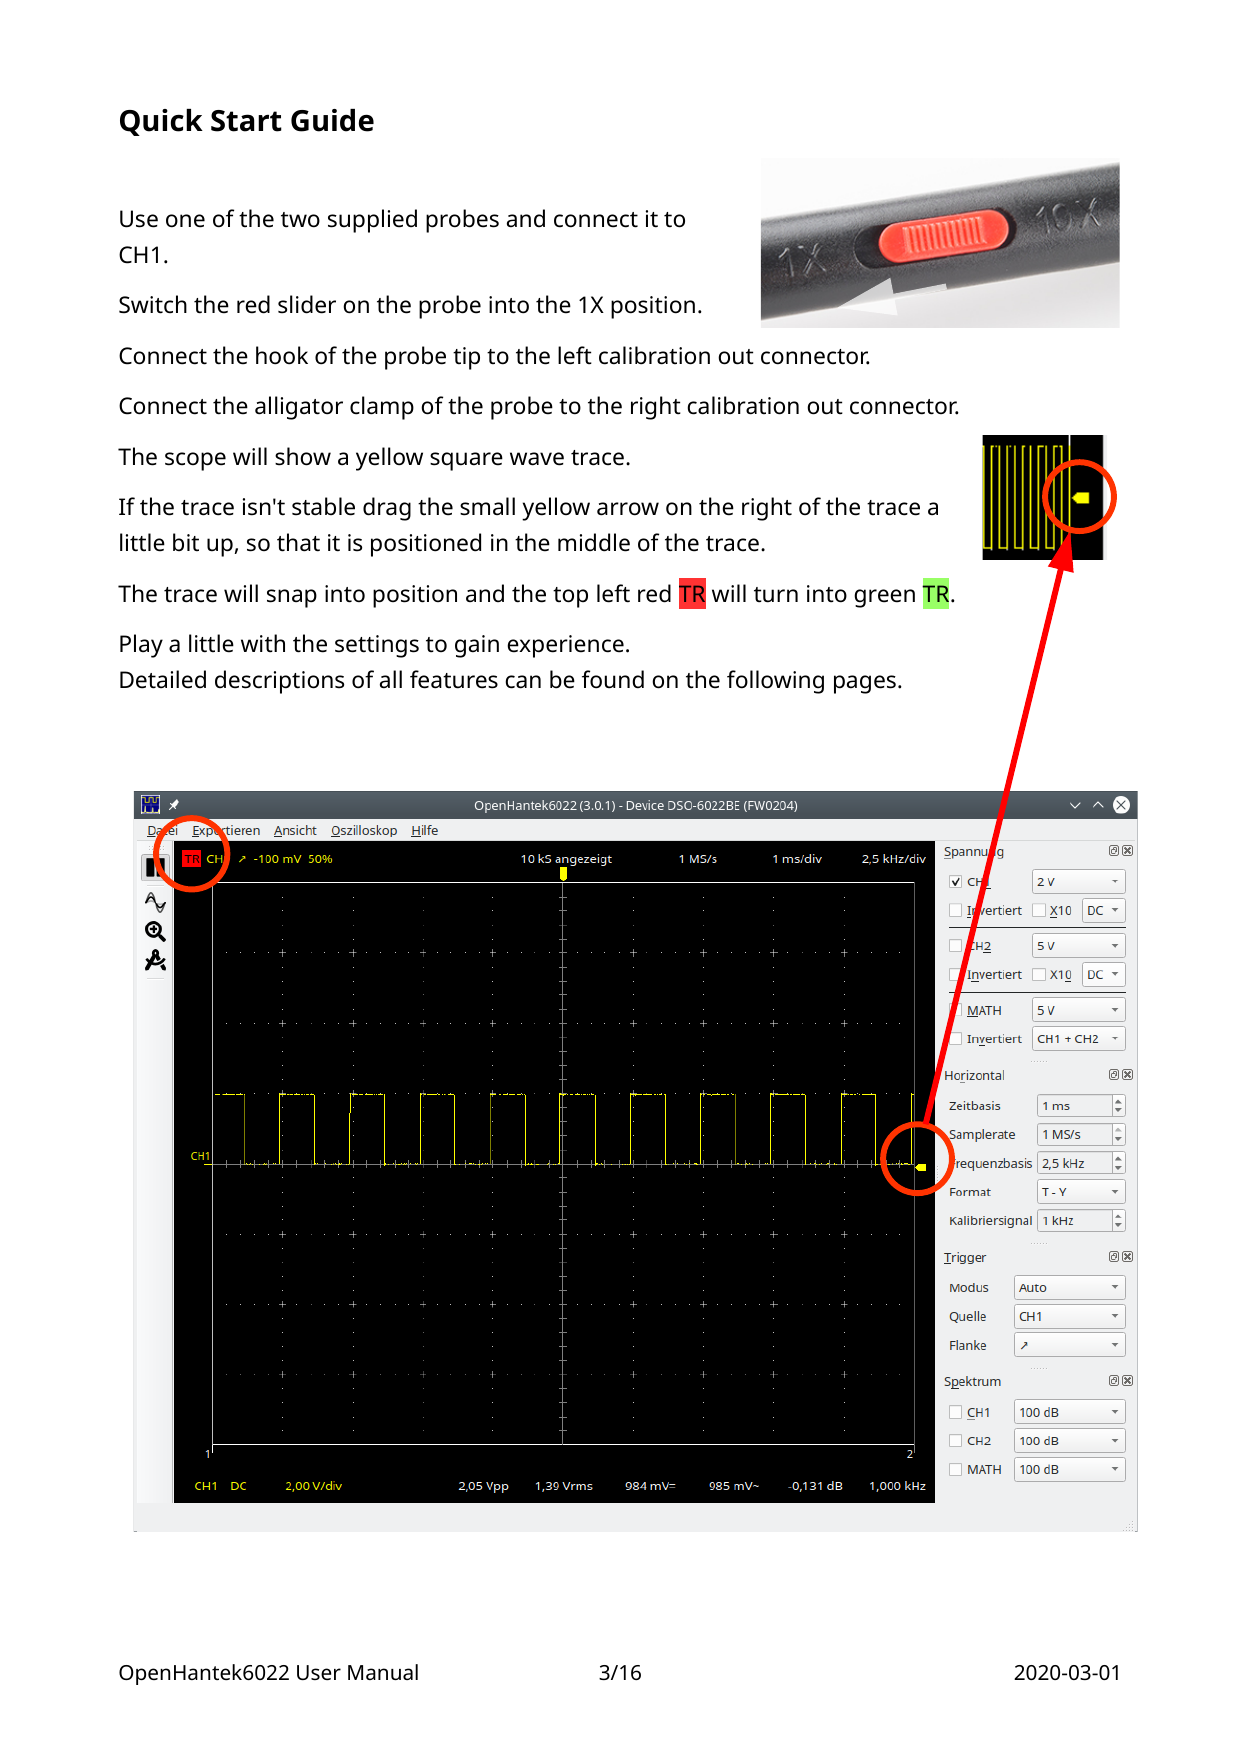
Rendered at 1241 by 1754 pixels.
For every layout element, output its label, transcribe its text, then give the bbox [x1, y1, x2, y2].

picture [887, 1128, 948, 1190]
subtitle [1034, 628, 1122, 695]
subtitle [1072, 491, 1122, 558]
subtitle [1055, 578, 1122, 609]
subtitle Connect the alligator clamp of the probe to the right calibration out connector. [118, 390, 1122, 421]
picture [1071, 522, 1108, 541]
subtitle If the trace isn't stable drag the small yellow arrow on the right of the trace a little bit up, so that it is positioned in the middle of the trace. [118, 491, 1063, 558]
subtitle Use one of the two supplied probes and connect it to CH1. [118, 203, 760, 270]
subtitle Quick Start Guide [118, 100, 1122, 140]
picture [760, 158, 1120, 328]
subtitle Connect the hook of the probe tip to the left calibration out connector. [118, 340, 1122, 371]
picture [990, 435, 1108, 541]
subtitle Switch the red slider on the probe into the 1X position. [118, 289, 760, 320]
subtitle The scope will show a yellow square wave trace. [118, 441, 990, 472]
subtitle Play a little with the settings to gain experience. Detailed descriptions of all features can be found on the following pages. [118, 628, 1043, 695]
picture [1049, 466, 1108, 528]
picture [133, 791, 1138, 1532]
subtitle The trace will snap into position and the top left red TR will turn into green TR. [118, 578, 1055, 609]
